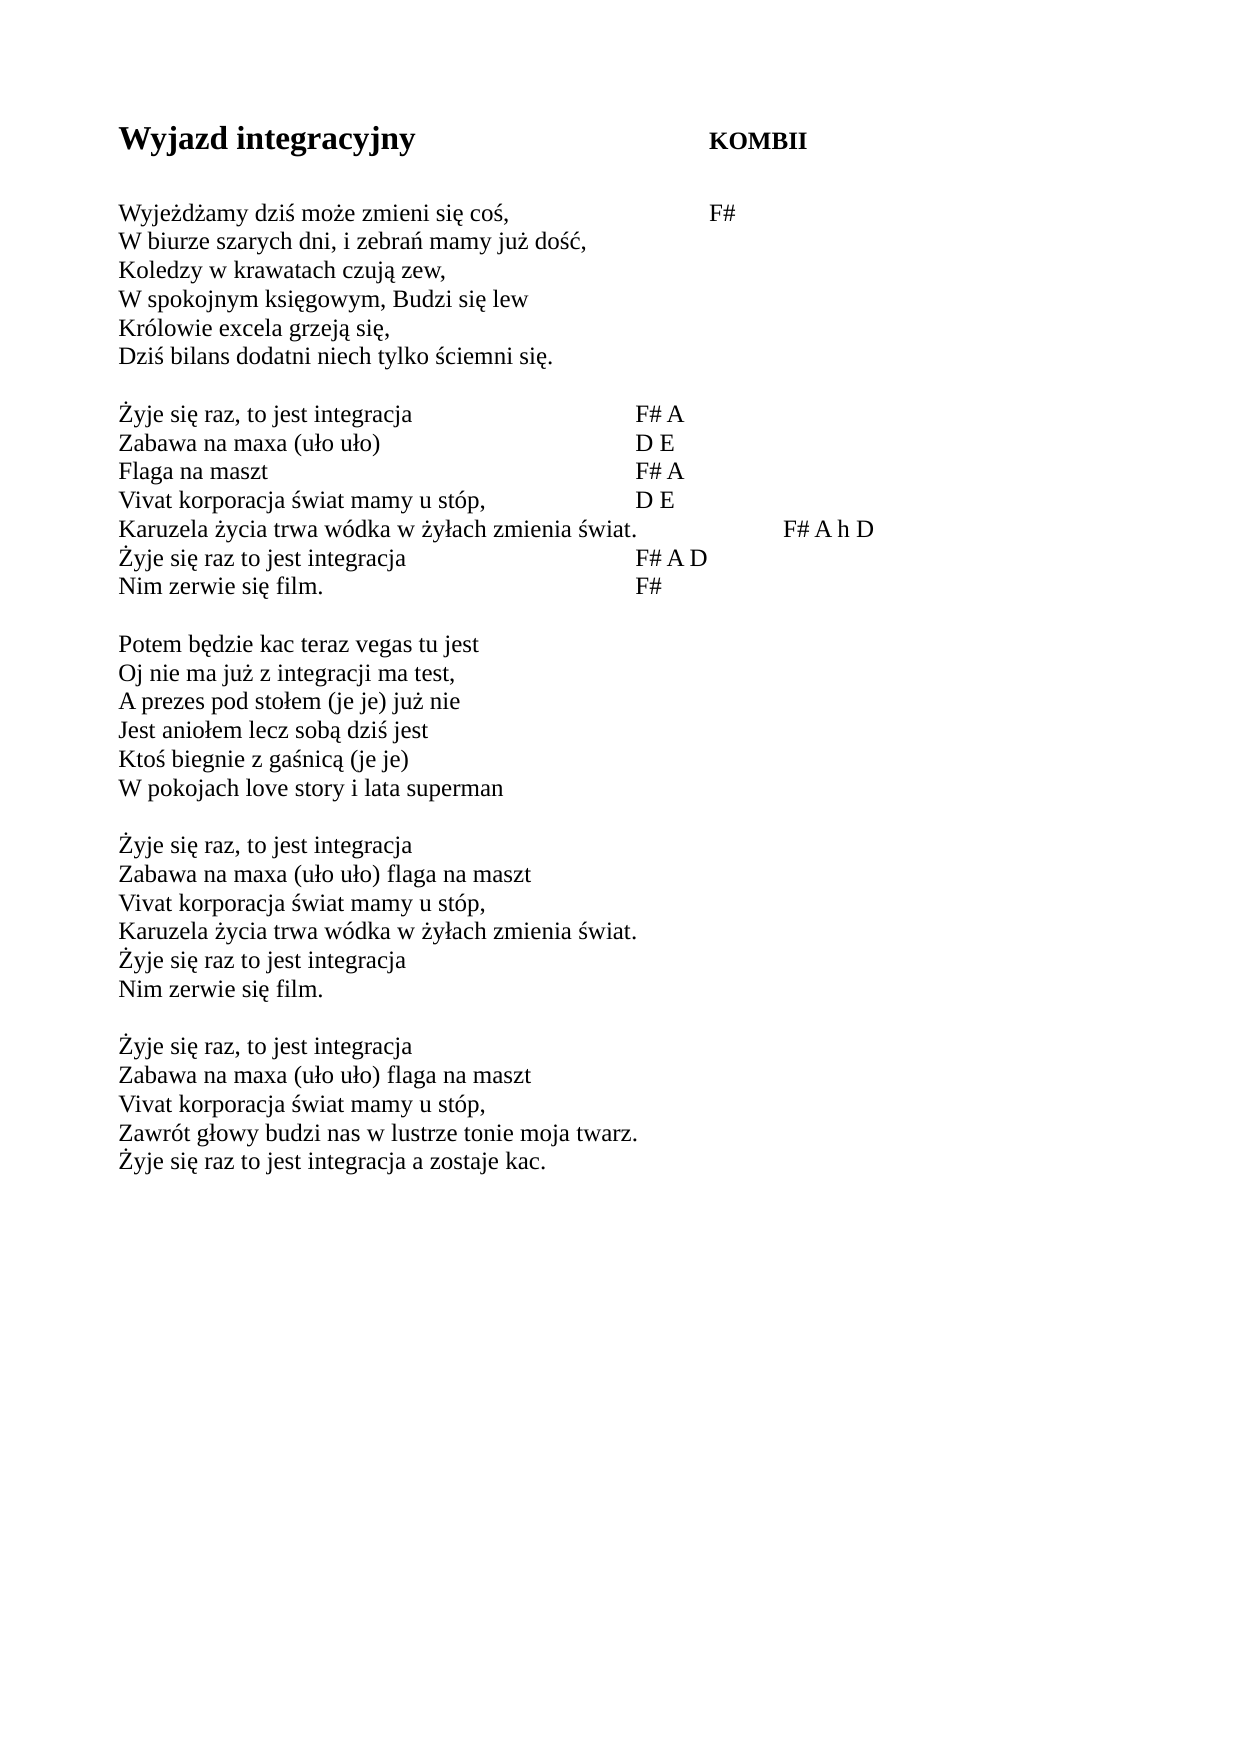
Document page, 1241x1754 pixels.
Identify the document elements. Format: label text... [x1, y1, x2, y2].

text Żyje się raz, to jest integracja F# A Zabawa na maxa (uło uło) D E [118, 370, 1122, 456]
text Żyje się raz, to jest integracja Zabawa na maxa (uło uło) flaga na maszt Vivat korporacja świat mamy u stóp, Zawrót głowy budzi nas w lustrze tonie moja twarz. Żyje się raz to jest integracja a zostaje kac. [118, 1003, 1122, 1175]
text Wyjeżdżamy dziś może zmieni się coś, F# W biurze szarych dni, i zebrań mamy już dość, Koledzy w krawatach czują zew, W spokojnym księgowym, Budzi się lew [118, 198, 1122, 313]
text Królowie excela grzeją się, Dziś bilans dodatni niech tylko ściemni się. [118, 313, 1122, 370]
text Flaga na maszt F# A Vivat korporacja świat mamy u stóp, D E Karuzela życia trwa wódka w żyłach zmienia świat. F# A h D Żyje się raz to jest integracja F# A D Nim zerwie się film. F# Potem będzie kac teraz vegas tu jest Oj nie ma już z integracji ma test, A prezes pod stołem (je je) już nie Jest aniołem lecz sobą dziś jest Ktoś biegnie z gaśnicą (je je) W pokojach love story i lata superman [118, 456, 1122, 801]
subtitle Wyjazd integracyjny KOMBII [118, 118, 1122, 156]
text Żyje się raz, to jest integracja Zabawa na maxa (uło uło) flaga na maszt Vivat korporacja świat mamy u stóp, Karuzela życia trwa wódka w żyłach zmienia świat. Żyje się raz to jest integracja Nim zerwie się film. [118, 801, 1122, 1003]
